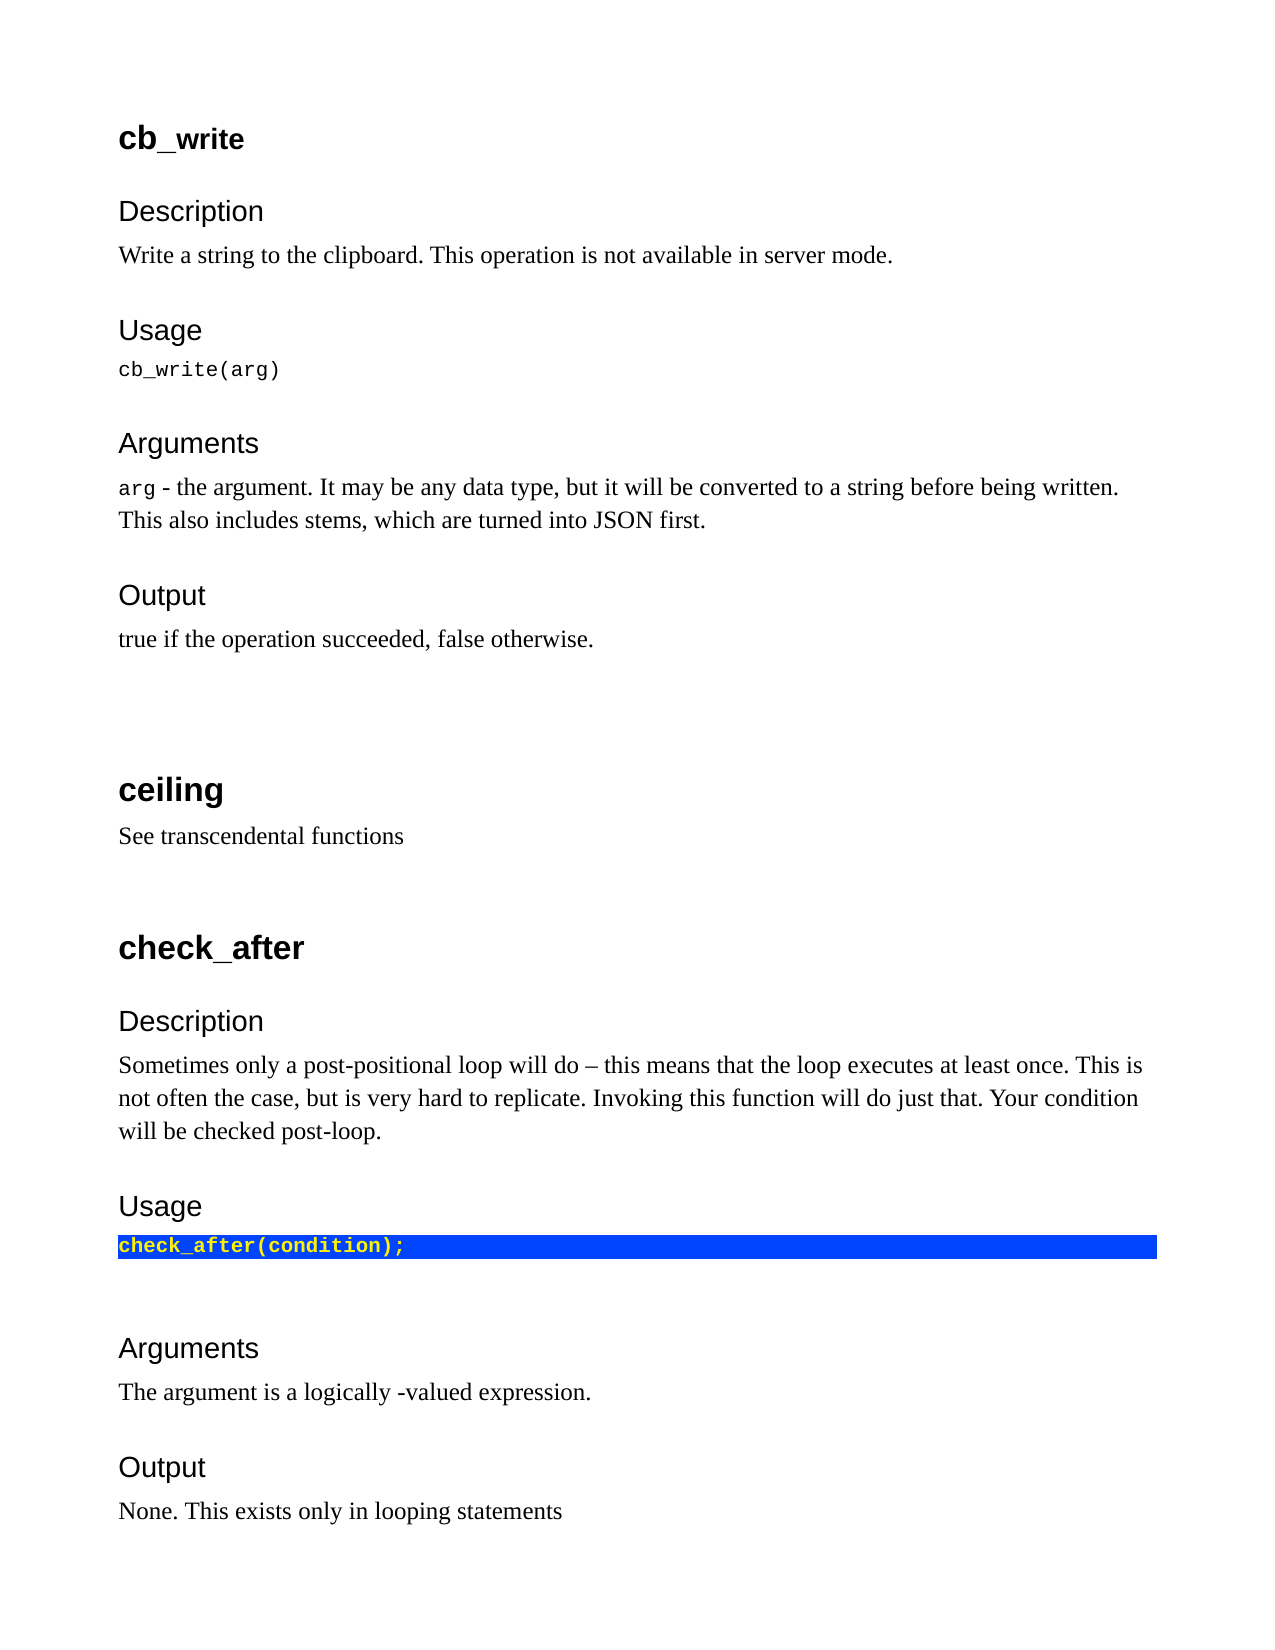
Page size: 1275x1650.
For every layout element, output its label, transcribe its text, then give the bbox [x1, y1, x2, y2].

subtitle Usage [118, 313, 1157, 346]
subtitle Output [118, 1450, 1157, 1483]
text check_after(condition); [118, 1235, 1157, 1259]
subtitle Arguments [118, 426, 1157, 459]
text Write a string to the clipboard. This operation is not available in server mode. [118, 240, 1157, 269]
text true if the operation succeeded, false otherwise. [118, 624, 1157, 653]
subtitle Description [118, 1004, 1157, 1038]
subtitle cb_write [118, 118, 1157, 157]
text arg - the argument. It may be any data type, but it will be converted to a string before being written. This also includes stems, which are turned into JSON first. [118, 472, 1157, 534]
subtitle check_after [118, 889, 1157, 967]
subtitle Arguments [118, 1331, 1157, 1365]
text See transcendental functions [118, 821, 1157, 850]
text cb_write(arg) [118, 359, 1157, 383]
subtitle Usage [118, 1189, 1157, 1223]
text None. This exists only in looping statements [118, 1496, 1157, 1525]
subtitle Output [118, 578, 1157, 612]
subtitle ceiling [118, 693, 1157, 809]
subtitle Description [118, 194, 1157, 228]
text The argument is a logically -valued expression. [118, 1377, 1157, 1406]
text Sometimes only a post-positional loop will do – this means that the loop executes at least once. This is not often the case, but is very hard to replicate. Invoking this function will do just that. Your condition will be checked post-loop. [118, 1050, 1157, 1145]
